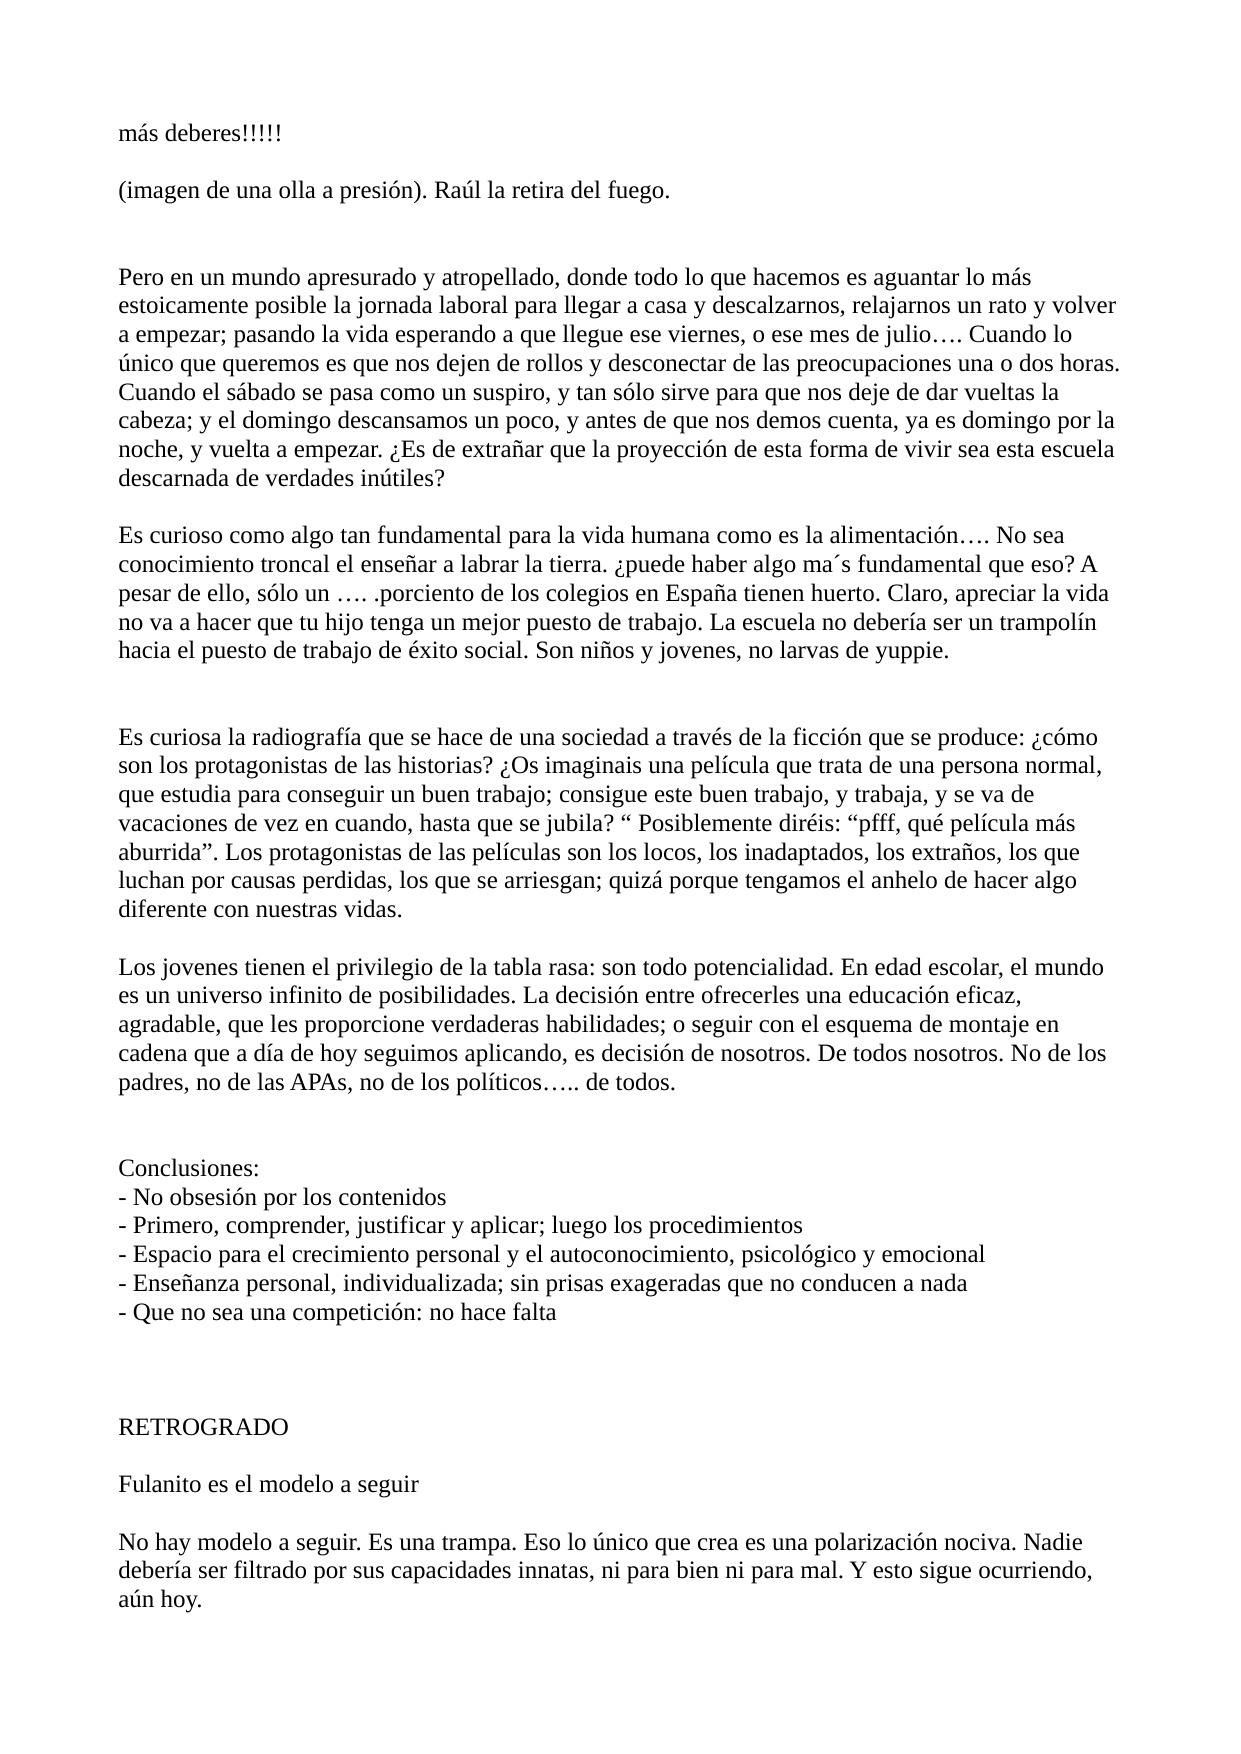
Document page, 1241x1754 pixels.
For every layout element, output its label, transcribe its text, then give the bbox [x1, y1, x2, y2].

text (imagen de una olla a presión). Raúl la retira del fuego. [118, 176, 1122, 204]
text - Enseñanza personal, individualizada; sin prisas exageradas que no conducen a nada [118, 1268, 1122, 1297]
text más deberes!!!!! [118, 118, 1122, 147]
text Los jovenes tienen el privilegio de la tabla rasa: son todo potencialidad. En edad escolar, el mundo es un universo infinito de posibilidades. La decisión entre ofrecerles una educación eficaz, agradable, que les proporcione verdaderas habilidades; o seguir con el esquema de montaje en cadena que a día de hoy seguimos aplicando, es decisión de nosotros. De todos nosotros. No de los padres, no de las APAs, no de los políticos….. de todos. [118, 952, 1122, 1096]
text No hay modelo a seguir. Es una trampa. Eso lo único que crea es una polarización nociva. Nadie debería ser filtrado por sus capacidades innatas, ni para bien ni para mal. Y esto sigue ocurriendo, aún hoy. [118, 1527, 1122, 1613]
text Fulanito es el modelo a seguir [118, 1469, 1122, 1498]
text Es curioso como algo tan fundamental para la vida humana como es la alimentación…. No sea conocimiento troncal el enseñar a labrar la tierra. ¿puede haber algo ma´s fundamental que eso? A pesar de ello, sólo un …. .porciento de los colegios en España tienen huerto. Claro, apreciar la vida no va a hacer que tu hijo tenga un mejor puesto de trabajo. La escuela no debería ser un trampolín hacia el puesto de trabajo de éxito social. Son niños y jovenes, no larvas de yuppie. [118, 521, 1122, 664]
text - Espacio para el crecimiento personal y el autoconocimiento, psicológico y emocional [118, 1239, 1122, 1268]
text RETROGRADO [118, 1412, 1122, 1441]
text - No obsesión por los contenidos [118, 1182, 1122, 1211]
text Es curiosa la radiografía que se hace de una sociedad a través de la ficción que se produce: ¿cómo son los protagonistas de las historias? ¿Os imaginais una película que trata de una persona normal, que estudia para conseguir un buen trabajo; consigue este buen trabajo, y trabaja, y se va de vacaciones de vez en cuando, hasta que se jubila? “ Posiblemente diréis: “pfff, qué película más aburrida”. Los protagonistas de las películas son los locos, los inadaptados, los extraños, los que luchan por causas perdidas, los que se arriesgan; quizá porque tengamos el anhelo de hacer algo diferente con nuestras vidas. [118, 722, 1122, 923]
text Pero en un mundo apresurado y atropellado, donde todo lo que hacemos es aguantar lo más estoicamente posible la jornada laboral para llegar a casa y descalzarnos, relajarnos un rato y volver a empezar; pasando la vida esperando a que llegue ese viernes, o ese mes de julio…. Cuando lo único que queremos es que nos dejen de rollos y desconectar de las preocupaciones una o dos horas. Cuando el sábado se pasa como un suspiro, y tan sólo sirve para que nos deje de dar vueltas la cabeza; y el domingo descansamos un poco, y antes de que nos demos cuenta, ya es domingo por la noche, y vuelta a empezar. ¿Es de extrañar que la proyección de esta forma de vivir sea esta escuela descarnada de verdades inútiles? [118, 262, 1122, 492]
text Conclusiones: [118, 1153, 1122, 1182]
text - Que no sea una competición: no hace falta [118, 1297, 1122, 1326]
text - Primero, comprender, justificar y aplicar; luego los procedimientos [118, 1211, 1122, 1239]
